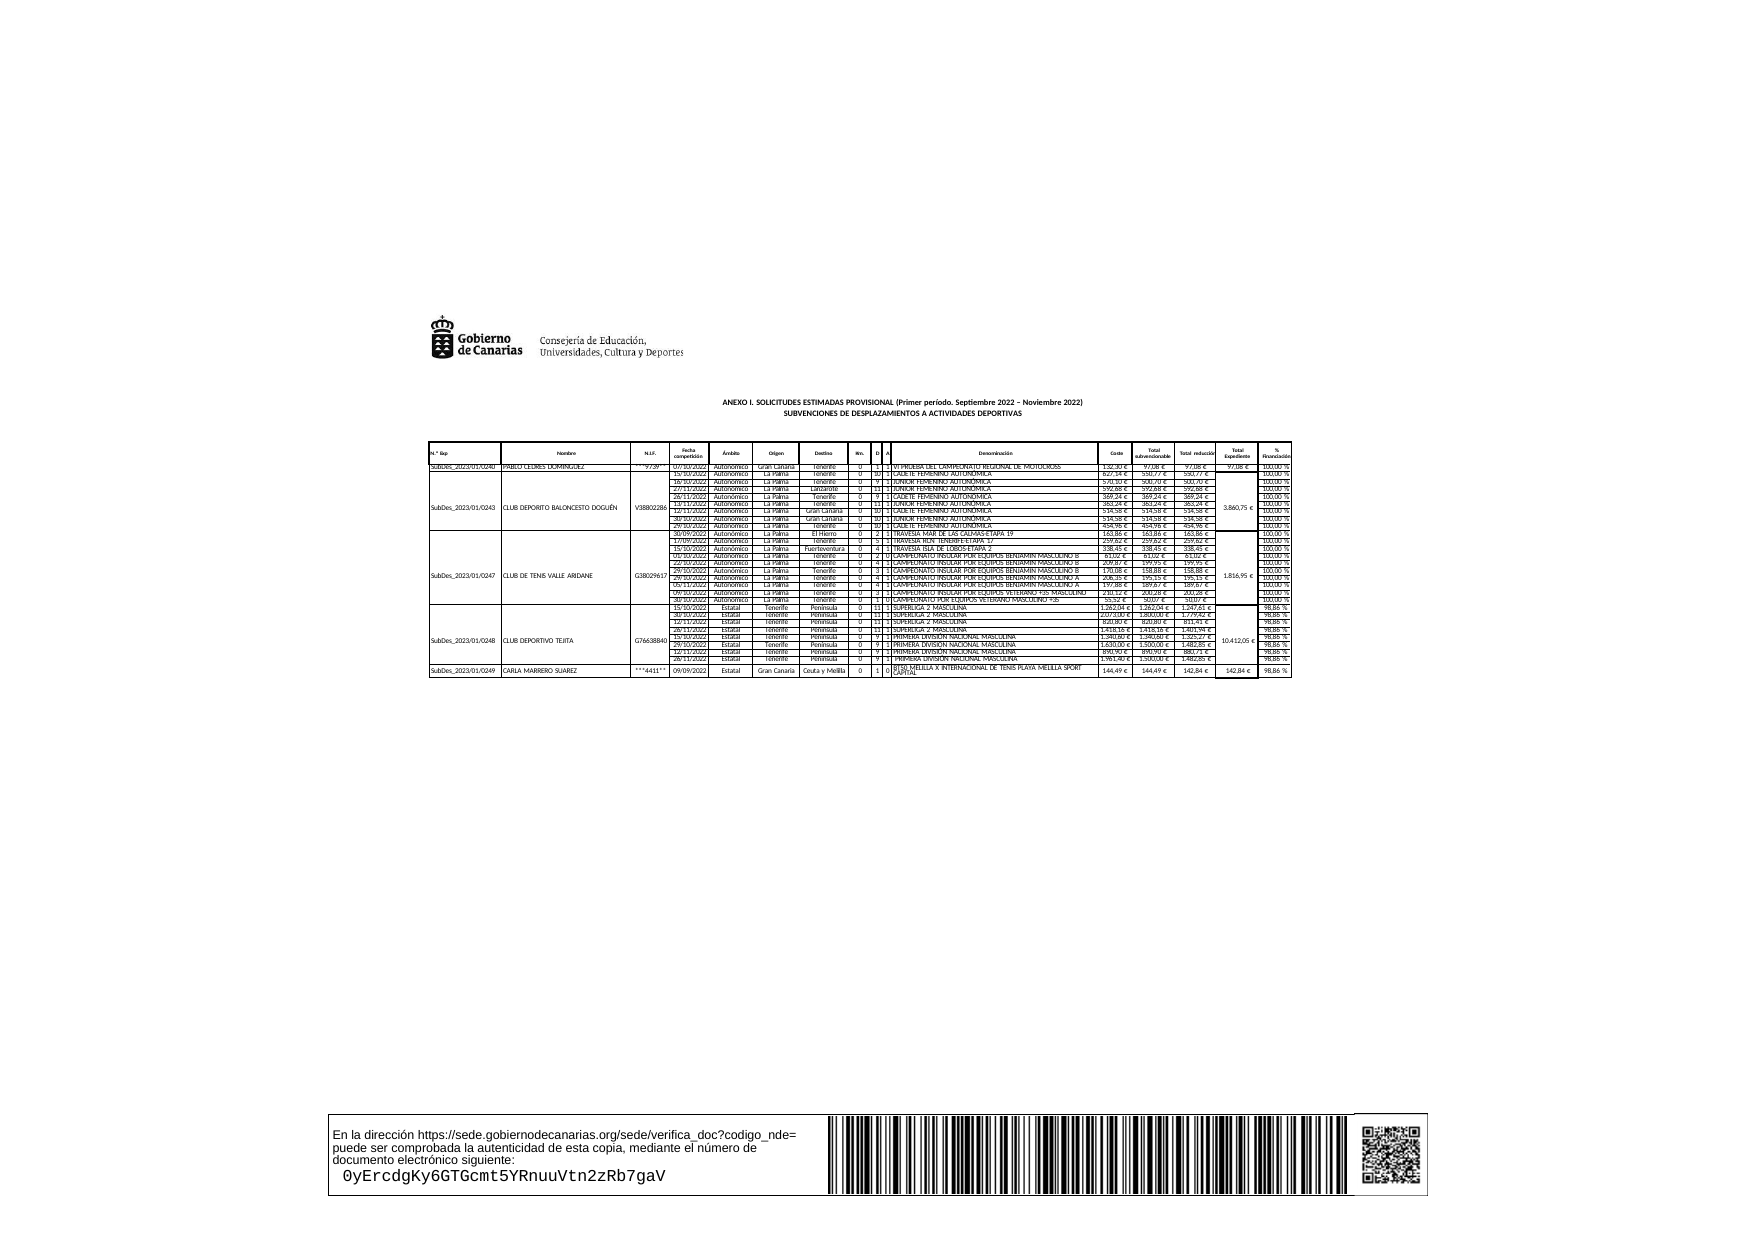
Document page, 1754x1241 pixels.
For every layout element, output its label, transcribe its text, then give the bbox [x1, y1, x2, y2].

table_cell 09/09/2022 [670, 665, 708, 677]
table_cell 15/10/2022 [670, 635, 708, 641]
table_cell 4 [872, 546, 882, 552]
table_cell 61,02 € [1175, 554, 1215, 560]
table_cell 500,70 € [1175, 480, 1215, 486]
table_cell 97,08 € [1133, 465, 1174, 471]
table_cell Península [800, 635, 848, 641]
table_cell 363,24 € [1133, 502, 1174, 508]
table_cell Tenerife [800, 524, 848, 530]
table_cell 1 [883, 635, 891, 641]
table_cell 0 [849, 583, 871, 589]
table_cell Tenerife [800, 465, 848, 471]
table_cell Autonómico [709, 561, 752, 567]
table_cell 11 [872, 502, 882, 508]
table_cell 514,58 € [1175, 517, 1215, 523]
table_cell Estatal [709, 620, 752, 626]
table_cell TRAVESIA ISLA DE LOBOS-ETAPA 2 [892, 546, 1098, 552]
table_cell 3.860,75 € [1216, 473, 1257, 530]
table_cell 890,90 € [1133, 650, 1174, 656]
table_cell 26/11/2022 [670, 494, 708, 501]
table_cell 0 [849, 480, 871, 486]
table_cell 1.262,04 € [1099, 605, 1132, 612]
table_cell 1 [883, 494, 891, 501]
table_cell Estatal [709, 628, 752, 634]
table_cell SubDes_2023/01/0249 [430, 665, 501, 677]
table_cell 0 [849, 465, 871, 471]
table_cell 363,24 € [1099, 502, 1132, 508]
table_cell CADETE FEMENINO AUTONÓMICA [892, 509, 1098, 516]
table_cell 4 [872, 583, 882, 589]
table_cell 100,00 % [1259, 501, 1291, 508]
table_cell 11 [872, 628, 882, 634]
table_cell 22/10/2022 [670, 561, 708, 567]
table_cell 338,45 € [1099, 546, 1132, 552]
table_cell 514,58 € [1175, 509, 1215, 516]
table_cell 13/11/2022 [670, 502, 708, 508]
table_cell 98,86 % [1259, 619, 1291, 626]
table_cell 26/11/2022 [670, 628, 708, 634]
table_cell 98,86 % [1259, 634, 1291, 641]
table_cell 369,24 € [1099, 494, 1132, 501]
table_cell Gran Canaria [753, 665, 799, 677]
table_cell 209,87 € [1099, 561, 1132, 567]
table_cell 195,15 € [1133, 576, 1174, 582]
table_cell 10 [872, 524, 882, 530]
table_cell 100,00 % [1259, 553, 1291, 560]
table_cell 0 [849, 502, 871, 508]
table_cell 163,86 € [1175, 531, 1215, 538]
table_cell 3 [872, 568, 882, 575]
table_cell 50,07 € [1175, 598, 1215, 604]
table_cell JUNIOR FEMENINO AUTONÓMICA [892, 502, 1098, 508]
table_cell 170,08 € [1099, 568, 1132, 575]
table_cell 570,10 € [1099, 480, 1132, 486]
text ANEXO I. SOLICITUDES ESTIMADAS PROVISIONAL (Primer período. Septiembre 2022 – Noviembre 2022) SUBVENCIONES DE DESPLAZAMIENTOS A ACTIVIDADES DEPORTIVAS [722, 397, 1083, 418]
table_cell 98,86 % [1259, 612, 1291, 619]
table_cell 199,95 € [1175, 561, 1215, 567]
table_cell Península [800, 620, 848, 626]
table_header N.º Exp [430, 443, 500, 464]
table_cell 1 [883, 472, 891, 478]
table_cell Tenerife [800, 576, 848, 582]
table_cell 07/10/2022 [670, 465, 708, 471]
table_cell 98,86 % [1259, 656, 1291, 663]
table_cell 500,70 € [1133, 480, 1174, 486]
table_cell 01/10/2022 [670, 554, 708, 560]
table_cell 9 [872, 657, 882, 663]
table_cell SUPERLIGA 2 MASCULINA [892, 605, 1098, 612]
table_cell Autonómico [709, 480, 752, 486]
table_cell 15/10/2022 [670, 472, 708, 478]
table_cell Autonómico [709, 583, 752, 589]
table_cell Estatal [709, 650, 752, 656]
table_cell 0 [849, 509, 871, 516]
table_cell 338,45 € [1133, 546, 1174, 552]
table_cell 1 [872, 465, 882, 471]
table_cell 1 [883, 657, 891, 663]
table_cell 1 [872, 598, 882, 604]
table_cell 0 [883, 598, 891, 604]
table_cell 1 [883, 465, 891, 471]
table_cell Autonómico [709, 509, 752, 516]
table_cell PRIMERA DIVISIÓN NACIONAL MASCULINA [892, 642, 1098, 649]
table_cell Autonómico [709, 591, 752, 597]
table_cell Autonómico [709, 598, 752, 604]
table_cell 0 [883, 554, 891, 560]
table_header Coste [1099, 443, 1131, 464]
table_cell 158,88 € [1175, 568, 1215, 575]
table_cell 890,90 € [1099, 650, 1132, 656]
table_cell 100,00 % [1259, 493, 1291, 501]
table_cell 550,77 € [1175, 472, 1215, 478]
table_cell 1.247,61 € [1175, 605, 1215, 612]
table_cell 0 [849, 539, 871, 545]
table_cell PRIMERA DIVISIÓN NACIONAL MASCULINA [892, 635, 1098, 641]
table_cell 454,96 € [1133, 524, 1174, 530]
table_cell 9 [872, 650, 882, 656]
table_cell 592,68 € [1099, 487, 1132, 493]
table_cell 10 [872, 472, 882, 478]
table_cell 05/11/2022 [670, 583, 708, 589]
table_cell 454,96 € [1099, 524, 1132, 530]
table_cell 0 [849, 613, 871, 619]
table_cell 0 [849, 576, 871, 582]
table_cell 363,24 € [1175, 502, 1215, 508]
table_cell 1 [883, 509, 891, 516]
table_cell 811,41 € [1175, 620, 1215, 626]
table_cell Tenerife [753, 628, 799, 634]
table_cell 1.401,94 € [1175, 628, 1215, 634]
table_cell 0 [849, 546, 871, 552]
table_cell 0 [849, 642, 871, 649]
table_cell 10.412,05 € [1216, 606, 1257, 663]
table_cell 0 [849, 628, 871, 634]
table_cell 880,71 € [1175, 650, 1215, 656]
table_cell Península [800, 628, 848, 634]
table_header A [883, 443, 890, 464]
table_cell 12/11/2022 [670, 650, 708, 656]
table_cell 100,00 % [1259, 479, 1291, 486]
table_cell Autonómico [709, 502, 752, 508]
table_cell 1.418,16 € [1133, 628, 1174, 634]
table_cell La Palma [753, 487, 799, 493]
table_cell Tenerife [800, 591, 848, 597]
table_cell 97,08 € [1216, 465, 1257, 471]
table_cell 197,88 € [1099, 583, 1132, 589]
table_cell ***4411** [631, 665, 669, 677]
table_cell 144,49 € [1099, 665, 1132, 677]
table_cell 11 [872, 613, 882, 619]
table_cell Autonómico [709, 554, 752, 560]
table_cell Península [800, 605, 848, 612]
table_cell 1 [872, 665, 882, 677]
table_cell 9 [872, 480, 882, 486]
table_cell 97,08 € [1175, 465, 1215, 471]
table_cell ***9739** [631, 465, 669, 471]
table_cell 514,58 € [1099, 517, 1132, 523]
table_cell 26/11/2022 [670, 657, 708, 663]
table_cell 10 [872, 509, 882, 516]
table_cell 100,00 % [1259, 582, 1291, 589]
table_cell 100,00 % [1259, 464, 1291, 471]
table_cell 820,80 € [1133, 620, 1174, 626]
table_cell Autonómico [709, 546, 752, 552]
table_header N.I.F. [631, 443, 669, 464]
table_cell CARLA MARRERO SUAREZ [502, 665, 630, 677]
table_cell 12/11/2022 [670, 509, 708, 516]
table_cell 1 [883, 605, 891, 612]
table_cell 259,62 € [1175, 539, 1215, 545]
table_cell 0 [849, 635, 871, 641]
table_cell CADETE FEMENINO AUTONÓMICA [892, 524, 1098, 530]
table_cell 30/10/2022 [670, 613, 708, 619]
table_cell La Palma [753, 524, 799, 530]
picture [1354, 1113, 1428, 1196]
table_cell V38802286 [631, 472, 669, 530]
table_cell La Palma [753, 583, 799, 589]
table_cell 2 [872, 531, 882, 538]
table_cell Tenerife [753, 613, 799, 619]
table_cell 369,24 € [1175, 494, 1215, 501]
table_cell Ceuta y Melilla [800, 665, 848, 677]
table_cell 0 [849, 620, 871, 626]
table_cell 142,84 € [1175, 665, 1215, 677]
table_cell SubDes_2023/01/0240 [430, 465, 501, 471]
table_cell La Palma [753, 494, 799, 501]
table_cell 0 [883, 665, 891, 677]
table_cell TRAVESIA MAR DE LAS CALMAS-ETAPA 19 [892, 531, 1098, 538]
table_cell 0 [849, 554, 871, 560]
table_cell Península [800, 642, 848, 649]
table_cell CLUB DEPORITO BALONCESTO DOGUÉN [502, 472, 630, 530]
table_cell JUNIOR FEMENINO AUTONÓMICA [892, 480, 1098, 486]
table_cell Lanzarote [800, 487, 848, 493]
table_cell 0 [849, 472, 871, 478]
table_cell 1 [883, 576, 891, 582]
table_cell Estatal [709, 665, 752, 677]
table_cell TRAVESIA RCN TENERIFE-ETAPA 17 [892, 539, 1098, 545]
table_cell G38029617 [631, 531, 669, 604]
table_cell Tenerife [800, 598, 848, 604]
table_cell Gran Canaria [753, 465, 799, 471]
table_cell La Palma [753, 591, 799, 597]
table_cell 15/10/2022 [670, 605, 708, 612]
table_cell La Palma [753, 502, 799, 508]
table_cell Tenerife [753, 620, 799, 626]
table_cell 1 [883, 524, 891, 530]
table_cell Península [800, 657, 848, 663]
table_cell SUPERLIGA 2 MASCULINA [892, 613, 1098, 619]
table_cell 30/10/2022 [670, 517, 708, 523]
table_cell 100,00 % [1259, 538, 1291, 545]
table_cell PRIMERA DIVISIÓN NACIONAL MASCULINA [892, 657, 1098, 663]
table_cell CAMPEONATO INSULAR POR EQUIPOS BENJAMIN MASCULINO A [892, 576, 1098, 582]
table_cell Estatal [709, 635, 752, 641]
table_cell Estatal [709, 605, 752, 612]
table_cell 1 [883, 517, 891, 523]
table_cell 0 [849, 568, 871, 575]
table_cell Fuerteventura [800, 546, 848, 552]
table_cell 259,62 € [1133, 539, 1174, 545]
table_cell 1.630,00 € [1099, 642, 1132, 649]
table_cell G76638840 [631, 605, 669, 663]
table_cell 1 [883, 591, 891, 597]
table_header Destino [800, 443, 847, 464]
table_cell 100,00 % [1259, 597, 1291, 604]
table_cell 17/09/2022 [670, 539, 708, 545]
table_cell Autonómico [709, 524, 752, 530]
table_cell Península [800, 613, 848, 619]
table_header Fecha competición [670, 443, 708, 464]
table_cell 9 [872, 494, 882, 501]
table_header Ámbito [710, 443, 752, 464]
table_header Nombre [502, 443, 630, 464]
table_cell 4 [872, 561, 882, 567]
table_cell 1.800,00 € [1133, 613, 1174, 619]
table_cell 100,00 % [1259, 530, 1291, 538]
table_cell 0 [849, 605, 871, 612]
table_cell 1.779,42 € [1175, 613, 1215, 619]
table_cell 1 [883, 583, 891, 589]
table_cell La Palma [753, 554, 799, 560]
table_cell 1.482,85 € [1175, 657, 1215, 663]
table_cell 2 [872, 554, 882, 560]
table_cell 0 [849, 598, 871, 604]
table_cell 0 [849, 524, 871, 530]
table_cell 199,95 € [1133, 561, 1174, 567]
table_header Denominación [892, 443, 1097, 464]
table_cell 29/10/2022 [670, 642, 708, 649]
table_cell 16/10/2022 [670, 480, 708, 486]
table_cell La Palma [753, 480, 799, 486]
table_cell 1 [883, 480, 891, 486]
table_cell 200,28 € [1175, 591, 1215, 597]
table_cell 11 [872, 605, 882, 612]
table_cell 1 [883, 561, 891, 567]
table_cell Tenerife [753, 650, 799, 656]
table_cell 1 [883, 613, 891, 619]
table_cell 189,67 € [1133, 583, 1174, 589]
table_cell La Palma [753, 517, 799, 523]
table_cell CAMPEONATO INSULAR POR EQUIPOS BENJAMIN MASCULINO A [892, 583, 1098, 589]
table_cell Autonómico [709, 539, 752, 545]
table_cell 1 [883, 620, 891, 626]
table_cell Tenerife [753, 657, 799, 663]
table_cell 55,52 € [1099, 598, 1132, 604]
table_cell 1.500,00 € [1133, 657, 1174, 663]
table_cell La Palma [753, 561, 799, 567]
table_cell 200,28 € [1133, 591, 1174, 597]
table_cell Autonómico [709, 517, 752, 523]
table_cell 0 [849, 591, 871, 597]
table_cell JUNIOR FEMENINO AUTONÓMICA [892, 517, 1098, 523]
table_cell 1.262,04 € [1133, 605, 1174, 612]
table_cell CAMPEONATO INSULAR POR EQUIPOS VETERANO +35 MASCULINO [892, 591, 1098, 597]
table_cell Autonómico [709, 487, 752, 493]
table_cell CAMPEONATO INSULAR POR EQUIPOS BENJAMIN MASCULINO B [892, 568, 1098, 575]
table_cell 627,14 € [1099, 472, 1132, 478]
table_cell 30/10/2022 [670, 598, 708, 604]
table_cell La Palma [753, 509, 799, 516]
table_cell 100,00 % [1259, 523, 1291, 530]
table_cell 29/10/2022 [670, 524, 708, 530]
table_cell 09/10/2022 [670, 591, 708, 597]
table_cell 514,58 € [1133, 517, 1174, 523]
table_cell 259,62 € [1099, 539, 1132, 545]
table_cell 0 [849, 665, 871, 677]
table_cell Autonómico [709, 472, 752, 478]
table_cell 144,49 € [1133, 665, 1174, 677]
table_cell Autonómico [709, 465, 752, 471]
table_cell 1 [883, 568, 891, 575]
table_cell La Palma [753, 598, 799, 604]
table_cell 4 [872, 576, 882, 582]
table_cell 592,68 € [1175, 487, 1215, 493]
table_cell 0 [849, 650, 871, 656]
table_cell 98,86 % [1259, 664, 1291, 677]
table_cell Gran Canaria [800, 509, 848, 516]
table_cell Península [800, 650, 848, 656]
table_cell Estatal [709, 642, 752, 649]
table_cell CAMPEONATO POR EQUIPOS VETERANO MASCULINO +35 [892, 598, 1098, 604]
table_cell BT50 MELILLA X INTERNACIONAL DE TENIS PLAYA MELILLA SPORT CAPITAL [892, 665, 1098, 677]
table_cell 189,67 € [1175, 583, 1215, 589]
table_cell 5 [872, 539, 882, 545]
table_cell Tenerife [800, 472, 848, 478]
table_cell 30/09/2022 [670, 531, 708, 538]
table_cell 369,24 € [1133, 494, 1174, 501]
table_cell CADETE FEMENINO AUTONÓMICA [892, 494, 1098, 501]
table_cell CADETE FEMENINO AUTONÓMICA [892, 472, 1098, 478]
table_cell 98,86 % [1259, 604, 1291, 612]
table_cell SubDes_2023/01/0243 [430, 472, 501, 530]
table_cell 514,58 € [1099, 509, 1132, 516]
table_cell 3 [872, 591, 882, 597]
table_cell 1 [883, 642, 891, 649]
table_cell 1 [883, 546, 891, 552]
table_cell 820,80 € [1099, 620, 1132, 626]
picture [828, 1116, 1347, 1194]
table_cell 100,00 % [1259, 471, 1291, 478]
table_cell 1 [883, 531, 891, 538]
table_cell 142,84 € [1216, 665, 1257, 677]
table_cell Tenerife [800, 502, 848, 508]
table_cell Tenerife [800, 554, 848, 560]
table_cell Autonómico [709, 576, 752, 582]
table_cell 1.482,85 € [1175, 642, 1215, 649]
table_cell 0 [849, 561, 871, 567]
table_cell 163,86 € [1099, 531, 1132, 538]
table_cell 1 [883, 502, 891, 508]
table_cell 210,12 € [1099, 591, 1132, 597]
table_cell Estatal [709, 613, 752, 619]
table_cell 100,00 % [1259, 590, 1291, 597]
table_cell 100,00 % [1259, 575, 1291, 582]
table_cell CAMPEONATO INSULAR POR EQUIPOS BENJAMIN MASCULINO B [892, 554, 1098, 560]
table_cell CLUB DEPORTIVO TEJITA [502, 605, 630, 663]
table_cell Estatal [709, 657, 752, 663]
table_cell 0 [849, 657, 871, 663]
table_cell 0 [849, 494, 871, 501]
table_header % Financiación [1259, 443, 1291, 464]
table_cell Tenerife [800, 494, 848, 501]
table_cell 15/10/2022 [670, 546, 708, 552]
table_cell La Palma [753, 576, 799, 582]
table_cell 11 [872, 620, 882, 626]
table_cell SUPERLIGA 2 MASCULINA [892, 628, 1098, 634]
table_cell 98,86 % [1259, 626, 1291, 634]
table_cell 100,00 % [1259, 516, 1291, 523]
table_cell 9 [872, 635, 882, 641]
table_cell 0 [849, 517, 871, 523]
table_cell Tenerife [800, 480, 848, 486]
table_cell 61,02 € [1133, 554, 1174, 560]
table_cell 27/11/2022 [670, 487, 708, 493]
table_cell 100,00 % [1259, 545, 1291, 552]
table_cell Tenerife [800, 568, 848, 575]
table_cell Tenerife [800, 539, 848, 545]
table_header Total reducción [1175, 443, 1215, 464]
table_cell 11 [872, 487, 882, 493]
table_cell Tenerife [800, 583, 848, 589]
table_cell 100,00 % [1259, 486, 1291, 493]
table_header Total Expediente [1216, 443, 1257, 464]
table_cell 1 [883, 487, 891, 493]
table_cell 1 [883, 650, 891, 656]
table_cell 98,86 % [1259, 641, 1291, 649]
table_cell CAMPEONATO INSULAR POR EQUIPOS BENJAMIN MASCULINO B [892, 561, 1098, 567]
table_cell 592,68 € [1133, 487, 1174, 493]
table_cell 163,86 € [1133, 531, 1174, 538]
table_cell La Palma [753, 531, 799, 538]
table_cell 10 [872, 517, 882, 523]
table_cell Tenerife [800, 561, 848, 567]
table_cell 195,15 € [1175, 576, 1215, 582]
table_cell JUNIOR FEMENINO AUTONÓMICA [892, 487, 1098, 493]
table_cell 9 [872, 642, 882, 649]
table_cell CLUB DE TENIS VALLE ARIDANE [502, 531, 630, 604]
table_cell 158,88 € [1133, 568, 1174, 575]
table_cell 1.816,95 € [1216, 532, 1257, 604]
table_header Total subvencionable [1133, 443, 1174, 464]
table_cell 100,00 % [1259, 560, 1291, 567]
table_cell Tenerife [753, 642, 799, 649]
table_cell 98,86 % [1259, 649, 1291, 656]
table_cell La Palma [753, 472, 799, 478]
table_cell El Hierro [800, 531, 848, 538]
table_cell 132,30 € [1099, 465, 1132, 471]
table_cell 1.325,27 € [1175, 635, 1215, 641]
table_cell 1 [883, 628, 891, 634]
table_cell 1 [883, 539, 891, 545]
table_cell 206,35 € [1099, 576, 1132, 582]
table_cell 29/10/2022 [670, 576, 708, 582]
table_cell 0 [849, 531, 871, 538]
table_cell 1.340,60 € [1133, 635, 1174, 641]
table_cell PRIMERA DIVISIÓN NACIONAL MASCULINA [892, 650, 1098, 656]
table_cell 0 [849, 487, 871, 493]
table_header Km. [849, 443, 870, 464]
table_cell Gran Canaria [800, 517, 848, 523]
table_cell 454,96 € [1175, 524, 1215, 530]
table_cell 50,07 € [1133, 598, 1174, 604]
table_cell 61,02 € [1099, 554, 1132, 560]
table_header Origen [753, 443, 798, 464]
table_cell VI PRUEBA DEL CAMPEONATO REGIONAL DE MOTOCROSS [892, 465, 1098, 471]
table_header D [872, 443, 881, 464]
table_cell 514,58 € [1133, 509, 1174, 516]
table_cell Tenerife [753, 605, 799, 612]
table_cell Autonómico [709, 568, 752, 575]
table_cell La Palma [753, 546, 799, 552]
table_cell La Palma [753, 539, 799, 545]
table_cell SubDes_2023/01/0248 [430, 605, 501, 663]
table_cell 550,77 € [1133, 472, 1174, 478]
table_cell 100,00 % [1259, 508, 1291, 516]
table_cell Autonómico [709, 494, 752, 501]
table_cell 29/10/2022 [670, 568, 708, 575]
table_cell 1.500,00 € [1133, 642, 1174, 649]
table_cell 12/11/2022 [670, 620, 708, 626]
picture [431, 313, 684, 359]
table_cell SubDes_2023/01/0247 [430, 531, 501, 604]
table_cell Tenerife [753, 635, 799, 641]
table_cell 100,00 % [1259, 567, 1291, 575]
table_cell 338,45 € [1175, 546, 1215, 552]
table_cell SUPERLIGA 2 MASCULINA [892, 620, 1098, 626]
table_cell PABLO CEDRES DOMINGUEZ [502, 465, 630, 471]
table_cell La Palma [753, 568, 799, 575]
table_cell Autonómico [709, 531, 752, 538]
